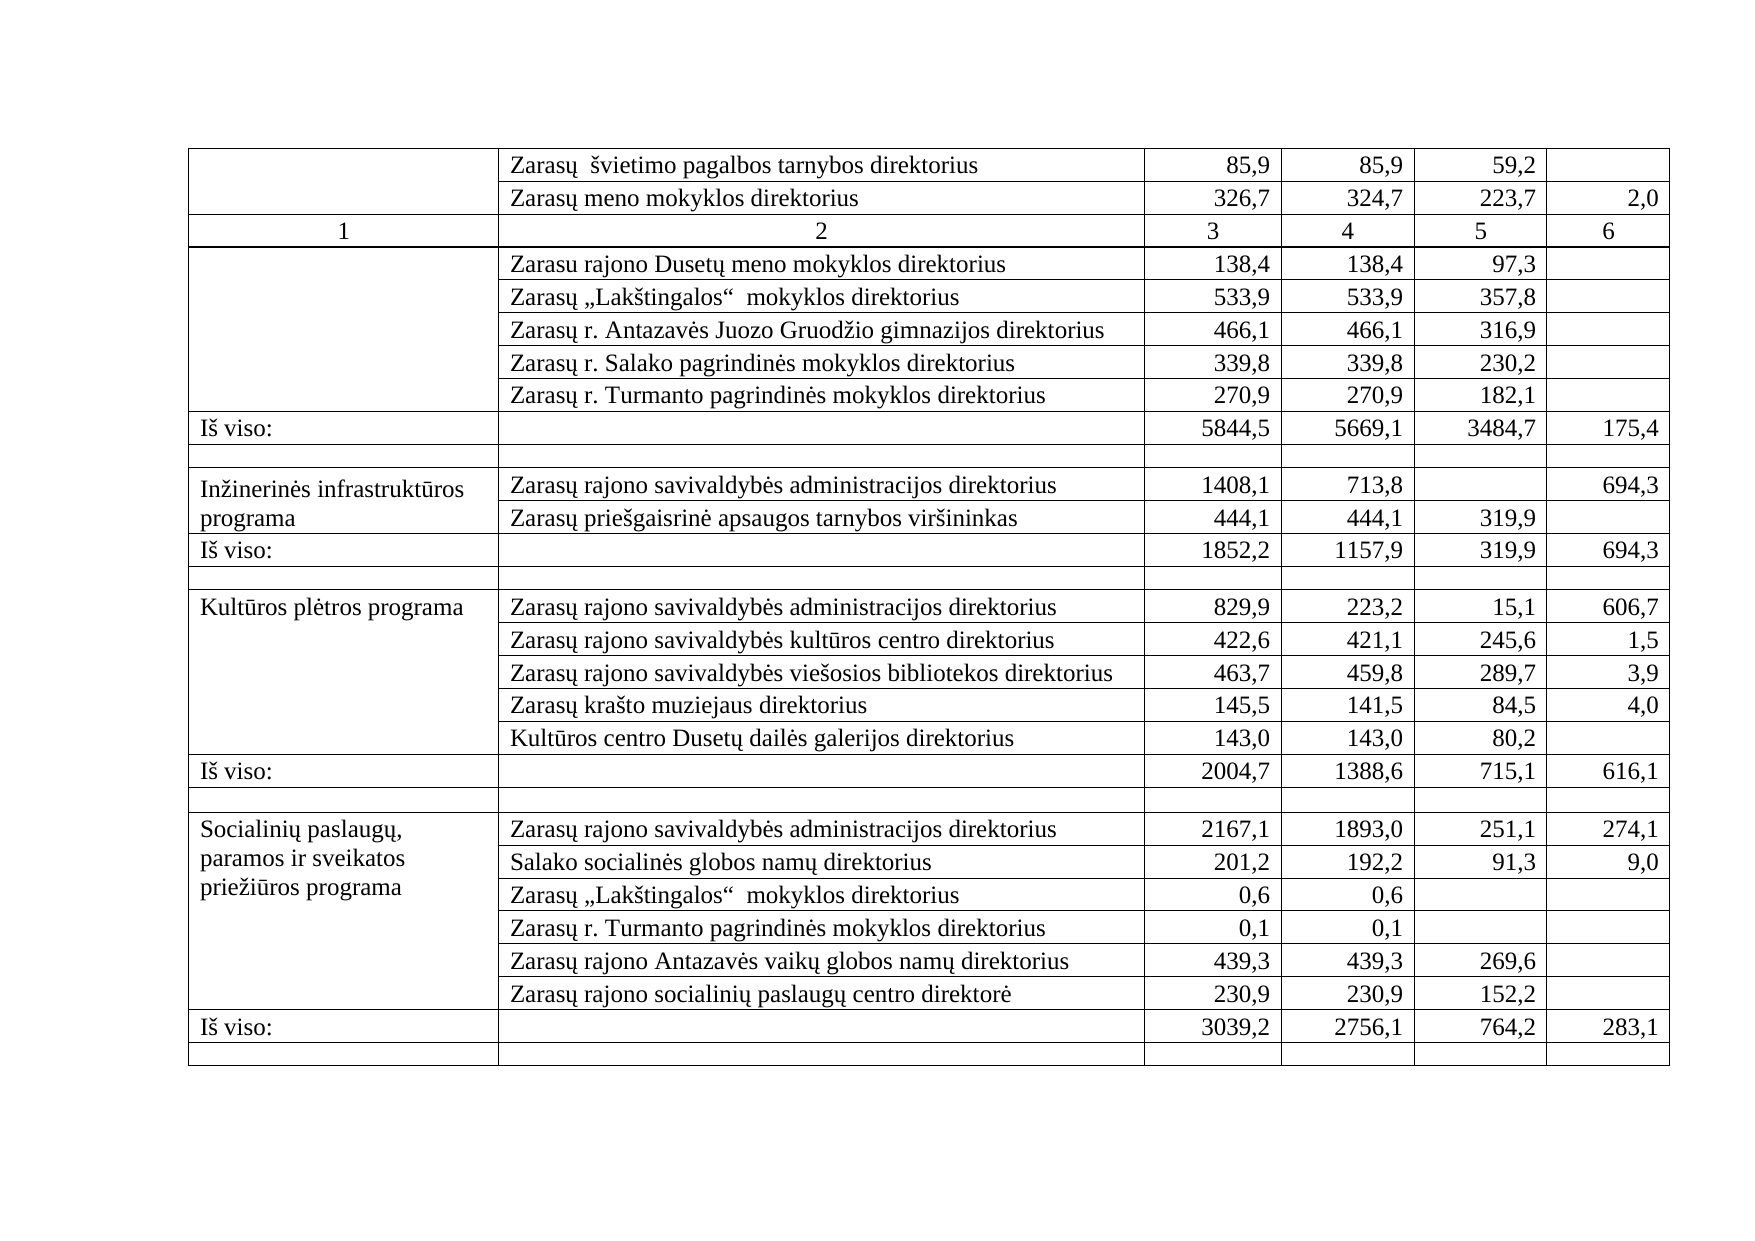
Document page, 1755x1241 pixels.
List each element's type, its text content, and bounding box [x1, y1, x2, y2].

table_cell [1547, 567, 1669, 589]
table_cell 444,1 [1282, 501, 1414, 533]
table_cell [189, 445, 498, 467]
table_cell Zarasų rajono Antazavės vaikų globos namų direktorius [499, 944, 1144, 976]
table_cell [1670, 622, 1675, 655]
table_cell [1670, 910, 1675, 943]
table_cell Zarasų švietimo pagalbos tarnybos direktorius [499, 149, 1144, 181]
table_cell 5669,1 [1282, 412, 1414, 444]
table_cell Iš viso: [189, 534, 498, 566]
table_cell 138,4 [1145, 248, 1281, 279]
table_cell [1415, 567, 1546, 589]
table_cell [499, 445, 1144, 467]
table_cell [1415, 1043, 1546, 1065]
table_cell [1547, 501, 1669, 533]
table_cell 269,6 [1415, 944, 1546, 976]
table_cell Zarasų „Lakštingalos“ mokyklos direktorius [499, 280, 1144, 312]
table_cell 270,9 [1145, 379, 1281, 411]
table_cell 533,9 [1282, 280, 1414, 312]
table_cell 422,6 [1145, 623, 1281, 655]
table_cell 1852,2 [1145, 534, 1281, 566]
table_cell 283,1 [1547, 1010, 1669, 1042]
table_cell 192,2 [1282, 846, 1414, 877]
table_cell [1670, 181, 1675, 213]
table_cell 91,3 [1415, 846, 1546, 877]
table_cell [189, 1043, 498, 1065]
table_cell 533,9 [1145, 280, 1281, 312]
table_cell [1670, 312, 1675, 345]
table_cell 138,4 [1282, 248, 1414, 279]
table_cell [1670, 214, 1675, 246]
table_cell 85,9 [1145, 149, 1281, 181]
table_cell 713,8 [1282, 468, 1414, 500]
table_cell [1670, 787, 1675, 812]
table_cell [1670, 467, 1675, 500]
table_cell 245,6 [1415, 623, 1546, 655]
table_cell 616,1 [1547, 755, 1669, 787]
table_cell Zarasų meno mokyklos direktorius [499, 182, 1144, 213]
table_cell 319,9 [1415, 534, 1546, 566]
table_cell [1670, 566, 1675, 589]
table_cell 230,2 [1415, 346, 1546, 378]
table_cell [189, 788, 498, 812]
table_cell Zarasų priešgaisrinė apsaugos tarnybos viršininkas [499, 501, 1144, 533]
table_cell [1670, 1009, 1675, 1042]
table_cell Zarasų rajono savivaldybės viešosios bibliotekos direktorius [499, 656, 1144, 688]
table_cell [499, 788, 1144, 812]
table_cell [1282, 445, 1414, 467]
table_cell Kultūros centro Dusetų dailės galerijos direktorius [499, 722, 1144, 754]
table_cell [1547, 977, 1669, 1009]
table_cell 357,8 [1415, 280, 1546, 312]
table_cell [1547, 346, 1669, 378]
table_cell [499, 1043, 1144, 1065]
table_cell 1 [189, 215, 498, 246]
table_cell [1670, 812, 1675, 844]
table_cell 829,9 [1145, 590, 1281, 622]
table_cell 2 [499, 215, 1144, 246]
table_cell Socialinių paslaugų, paramos ir sveikatos priežiūros programa [189, 813, 498, 1009]
table_cell [1282, 1043, 1414, 1065]
table_cell [1282, 567, 1414, 589]
table_cell [1670, 279, 1675, 312]
table_cell Zarasų rajono savivaldybės administracijos direktorius [499, 468, 1144, 500]
table_cell 715,1 [1415, 755, 1546, 787]
table_cell 4 [1282, 215, 1414, 246]
table_cell [1670, 246, 1675, 279]
table_cell 201,2 [1145, 846, 1281, 877]
table_cell [1670, 378, 1675, 411]
table_cell [1670, 589, 1675, 622]
table_cell 80,2 [1415, 722, 1546, 754]
table_cell [1670, 754, 1675, 787]
table_cell [1670, 655, 1675, 688]
table_cell [1547, 248, 1669, 279]
table_cell 223,7 [1415, 182, 1546, 213]
table_cell Inžinerinės infrastruktūros programa [189, 468, 498, 533]
table_cell [1670, 976, 1675, 1009]
table_cell Kultūros plėtros programa [189, 590, 498, 754]
table_cell 1157,9 [1282, 534, 1414, 566]
table_cell [1547, 722, 1669, 754]
table_cell Zarasų r. Turmanto pagrindinės mokyklos direktorius [499, 379, 1144, 411]
table_cell [499, 567, 1144, 589]
table_cell 141,5 [1282, 689, 1414, 721]
table_cell 3039,2 [1145, 1010, 1281, 1042]
table_cell [189, 248, 498, 411]
table_cell [1415, 879, 1546, 910]
table_cell [1547, 379, 1669, 411]
table_cell Zarasų rajono savivaldybės kultūros centro direktorius [499, 623, 1144, 655]
table_cell 289,7 [1415, 656, 1546, 688]
table_cell [1670, 845, 1675, 877]
table_cell 230,9 [1282, 977, 1414, 1009]
table_cell 0,6 [1145, 879, 1281, 910]
table_cell 439,3 [1282, 944, 1414, 976]
table_cell Zarasų rajono socialinių paslaugų centro direktorė [499, 977, 1144, 1009]
table_cell 251,1 [1415, 813, 1546, 844]
table_cell 143,0 [1145, 722, 1281, 754]
table_cell Iš viso: [189, 1010, 498, 1042]
table_cell 274,1 [1547, 813, 1669, 844]
table_cell [1547, 313, 1669, 345]
table_cell [1547, 280, 1669, 312]
table_cell 97,3 [1415, 248, 1546, 279]
table_cell [1547, 788, 1669, 812]
table_cell [1145, 1043, 1281, 1065]
table_cell [1547, 911, 1669, 943]
table_cell 444,1 [1145, 501, 1281, 533]
table_cell [1415, 911, 1546, 943]
table_cell 3,9 [1547, 656, 1669, 688]
table_cell [189, 567, 498, 589]
table_cell 270,9 [1282, 379, 1414, 411]
table_cell Iš viso: [189, 412, 498, 444]
table_cell [1670, 878, 1675, 910]
table_cell 2756,1 [1282, 1010, 1414, 1042]
table_cell Zarasų rajono savivaldybės administracijos direktorius [499, 590, 1144, 622]
table_cell 84,5 [1415, 689, 1546, 721]
table_cell [499, 1010, 1144, 1042]
table_cell 59,2 [1415, 149, 1546, 181]
table_cell 6 [1547, 215, 1669, 246]
table_cell 145,5 [1145, 689, 1281, 721]
table_cell [1415, 468, 1546, 500]
table_cell 324,7 [1282, 182, 1414, 213]
table_cell [1547, 445, 1669, 467]
table_cell 0,1 [1282, 911, 1414, 943]
table_cell Zarasų r. Salako pagrindinės mokyklos direktorius [499, 346, 1144, 378]
table_cell 15,1 [1415, 590, 1546, 622]
table_cell [1415, 788, 1546, 812]
table_cell 339,8 [1282, 346, 1414, 378]
table_cell 1,5 [1547, 623, 1669, 655]
table_cell [189, 149, 498, 213]
table_cell 319,9 [1415, 501, 1546, 533]
table_cell 463,7 [1145, 656, 1281, 688]
table_cell 4,0 [1547, 689, 1669, 721]
table_cell 182,1 [1415, 379, 1546, 411]
table_cell 143,0 [1282, 722, 1414, 754]
table_cell [1145, 567, 1281, 589]
table_cell Zarasu rajono Dusetų meno mokyklos direktorius [499, 248, 1144, 279]
table_cell 3484,7 [1415, 412, 1546, 444]
table_cell [1547, 879, 1669, 910]
table_cell 175,4 [1547, 412, 1669, 444]
table_cell Salako socialinės globos namų direktorius [499, 846, 1144, 877]
table_cell 1408,1 [1145, 468, 1281, 500]
table_cell Zarasų „Lakštingalos“ mokyklos direktorius [499, 879, 1144, 910]
table_cell 466,1 [1145, 313, 1281, 345]
table_cell 1388,6 [1282, 755, 1414, 787]
table_cell 439,3 [1145, 944, 1281, 976]
table_cell Zarasų krašto muziejaus direktorius [499, 689, 1144, 721]
table_cell Iš viso: [189, 755, 498, 787]
table_cell [499, 755, 1144, 787]
table_cell [1670, 943, 1675, 976]
table_cell 764,2 [1415, 1010, 1546, 1042]
table_cell [1547, 149, 1669, 181]
table_cell 339,8 [1145, 346, 1281, 378]
table_cell 0,1 [1145, 911, 1281, 943]
table_cell [1670, 148, 1675, 181]
table_cell [499, 534, 1144, 566]
table_cell [1670, 1042, 1675, 1065]
table_cell 9,0 [1547, 846, 1669, 877]
table_cell 0,6 [1282, 879, 1414, 910]
table_cell 694,3 [1547, 468, 1669, 500]
table_cell [1547, 944, 1669, 976]
table_cell [499, 412, 1144, 444]
table_cell 5 [1415, 215, 1546, 246]
table_cell 2,0 [1547, 182, 1669, 213]
table_cell 223,2 [1282, 590, 1414, 622]
table_cell 152,2 [1415, 977, 1546, 1009]
table_cell Zarasų rajono savivaldybės administracijos direktorius [499, 813, 1144, 844]
table_cell 2167,1 [1145, 813, 1281, 844]
table_cell [1670, 345, 1675, 378]
table_cell [1547, 1043, 1669, 1065]
table_cell 85,9 [1282, 149, 1414, 181]
table_cell [1145, 445, 1281, 467]
table_cell [1670, 444, 1675, 467]
table_cell Zarasų r. Antazavės Juozo Gruodžio gimnazijos direktorius [499, 313, 1144, 345]
table_cell 1893,0 [1282, 813, 1414, 844]
table_cell 694,3 [1547, 534, 1669, 566]
table_cell 606,7 [1547, 590, 1669, 622]
table_cell [1145, 788, 1281, 812]
table_cell 466,1 [1282, 313, 1414, 345]
table_cell 3 [1145, 215, 1281, 246]
table_cell [1282, 788, 1414, 812]
table_cell 2004,7 [1145, 755, 1281, 787]
table_cell [1670, 688, 1675, 721]
table_cell [1415, 445, 1546, 467]
table_cell 316,9 [1415, 313, 1546, 345]
table_cell Zarasų r. Turmanto pagrindinės mokyklos direktorius [499, 911, 1144, 943]
table_cell [1670, 411, 1675, 444]
table_cell 421,1 [1282, 623, 1414, 655]
table_cell [1670, 500, 1675, 533]
table_cell [1670, 533, 1675, 566]
table_cell 230,9 [1145, 977, 1281, 1009]
table_cell [1670, 721, 1675, 754]
table_cell 459,8 [1282, 656, 1414, 688]
table_cell 326,7 [1145, 182, 1281, 213]
table_cell 5844,5 [1145, 412, 1281, 444]
